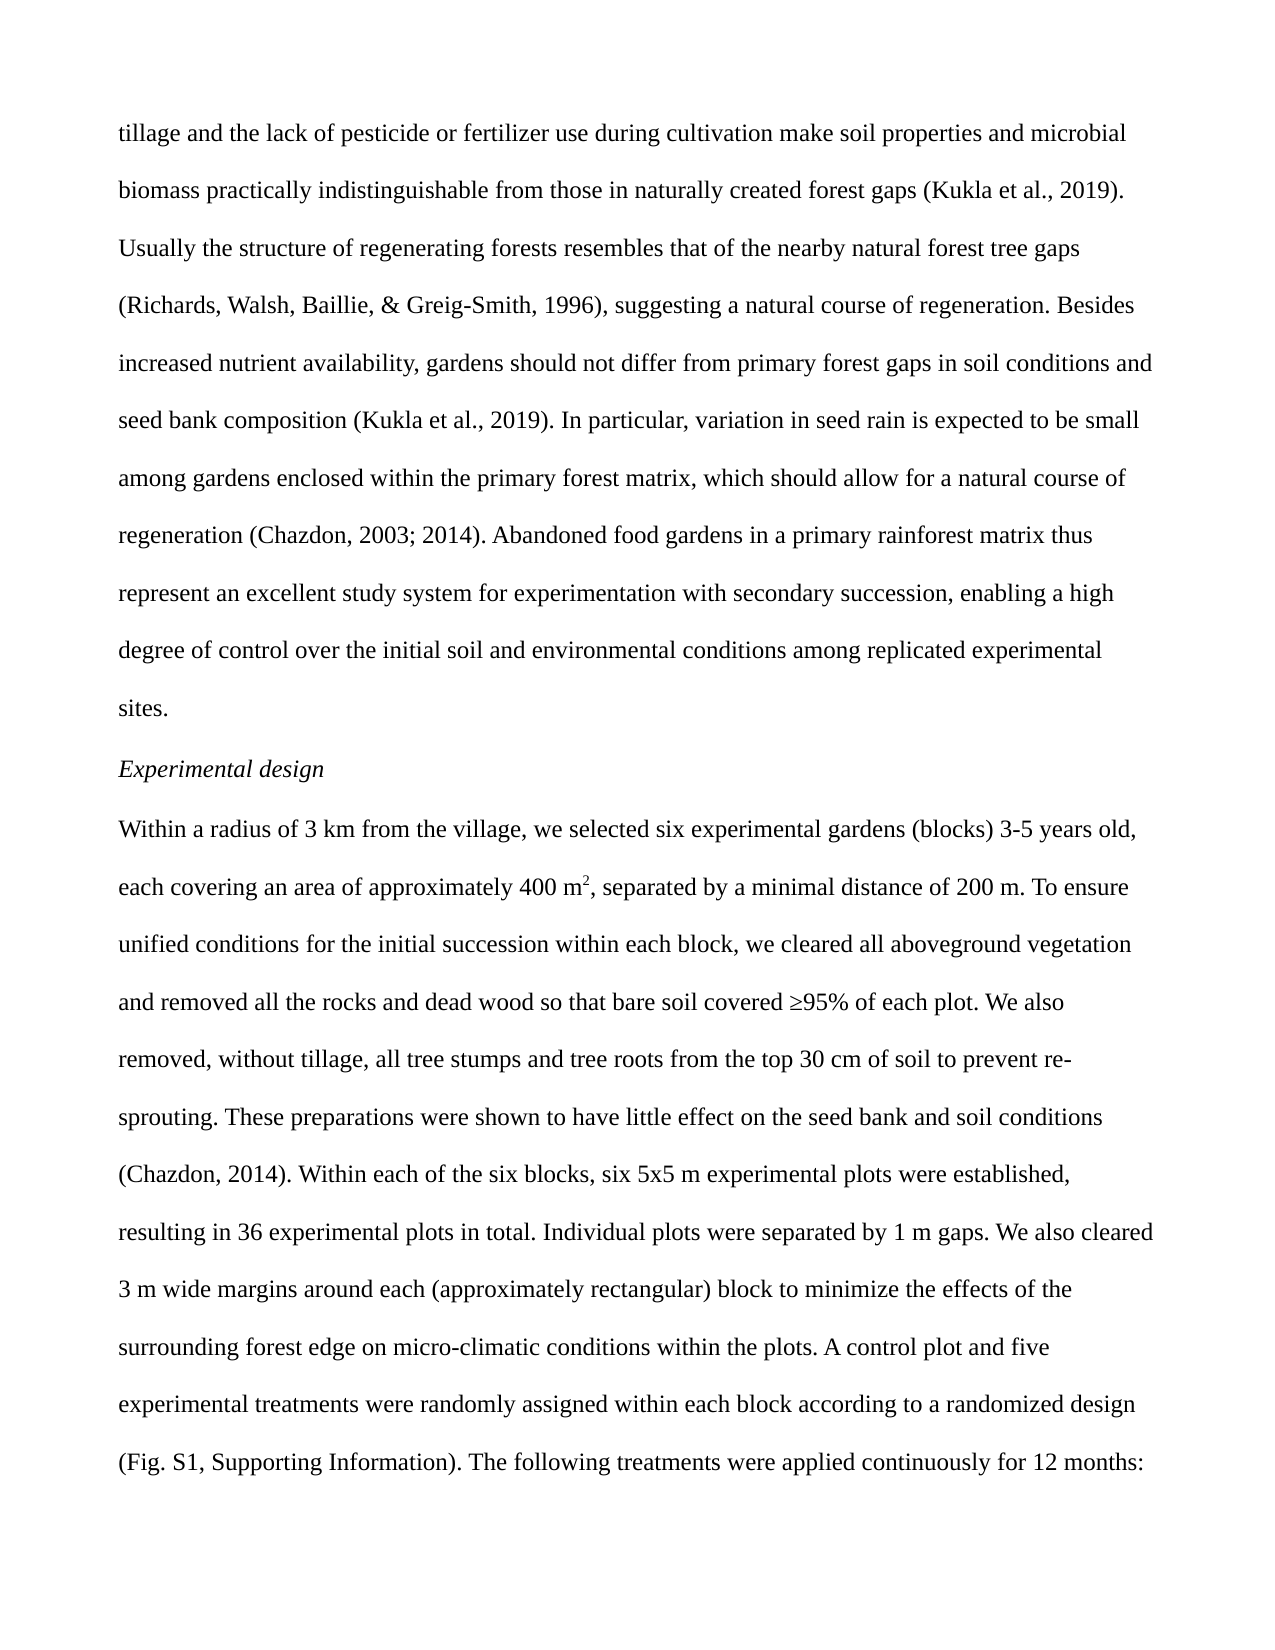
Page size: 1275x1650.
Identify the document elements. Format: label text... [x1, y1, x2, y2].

text Within a radius of 3 km from the village, we selected six experimental gardens (blocks) 3-5 years old, each covering an area of approximately 400 m2, separated by a minimal distance of 200 m. To ensure unified conditions for the initial succession within each block, we cleared all aboveground vegetation and removed all the rocks and dead wood so that bare soil covered ≥95% of each plot. We also removed, without tillage, all tree stumps and tree roots from the top 30 cm of soil to prevent re-sprouting. These preparations were shown to have little effect on the seed bank and soil conditions (Chazdon, 2014). Within each of the six blocks, six 5x5 m experimental plots were established, resulting in 36 experimental plots in total. Individual plots were separated by 1 m gaps. We also cleared 3 m wide margins around each (approximately rectangular) block to minimize the effects of the surrounding forest edge on micro-climatic conditions within the plots. A control plot and five experimental treatments were randomly assigned within each block according to a randomized design (Fig. S1, Supporting Information). The following treatments were applied continuously for 12 months: [118, 814, 1157, 1475]
text tillage and the lack of pesticide or fertilizer use during cultivation make soil properties and microbial biomass practically indistinguishable from those in naturally created forest gaps (Kukla et al., 2019). Usually the structure of regenerating forests resembles that of the nearby natural forest tree gaps (Richards, Walsh, Baillie, & Greig-Smith, 1996), suggesting a natural course of regeneration. Besides increased nutrient availability, gardens should not differ from primary forest gaps in soil conditions and seed bank composition (Kukla et al., 2019). In particular, variation in seed rain is expected to be small among gardens enclosed within the primary forest matrix, which should allow for a natural course of regeneration (Chazdon, 2003; 2014). Abandoned food gardens in a primary rainforest matrix thus represent an excellent study system for experimentation with secondary succession, enabling a high degree of control over the initial soil and environmental conditions among replicated experimental sites. [118, 118, 1157, 722]
text Experimental design [118, 754, 1157, 782]
